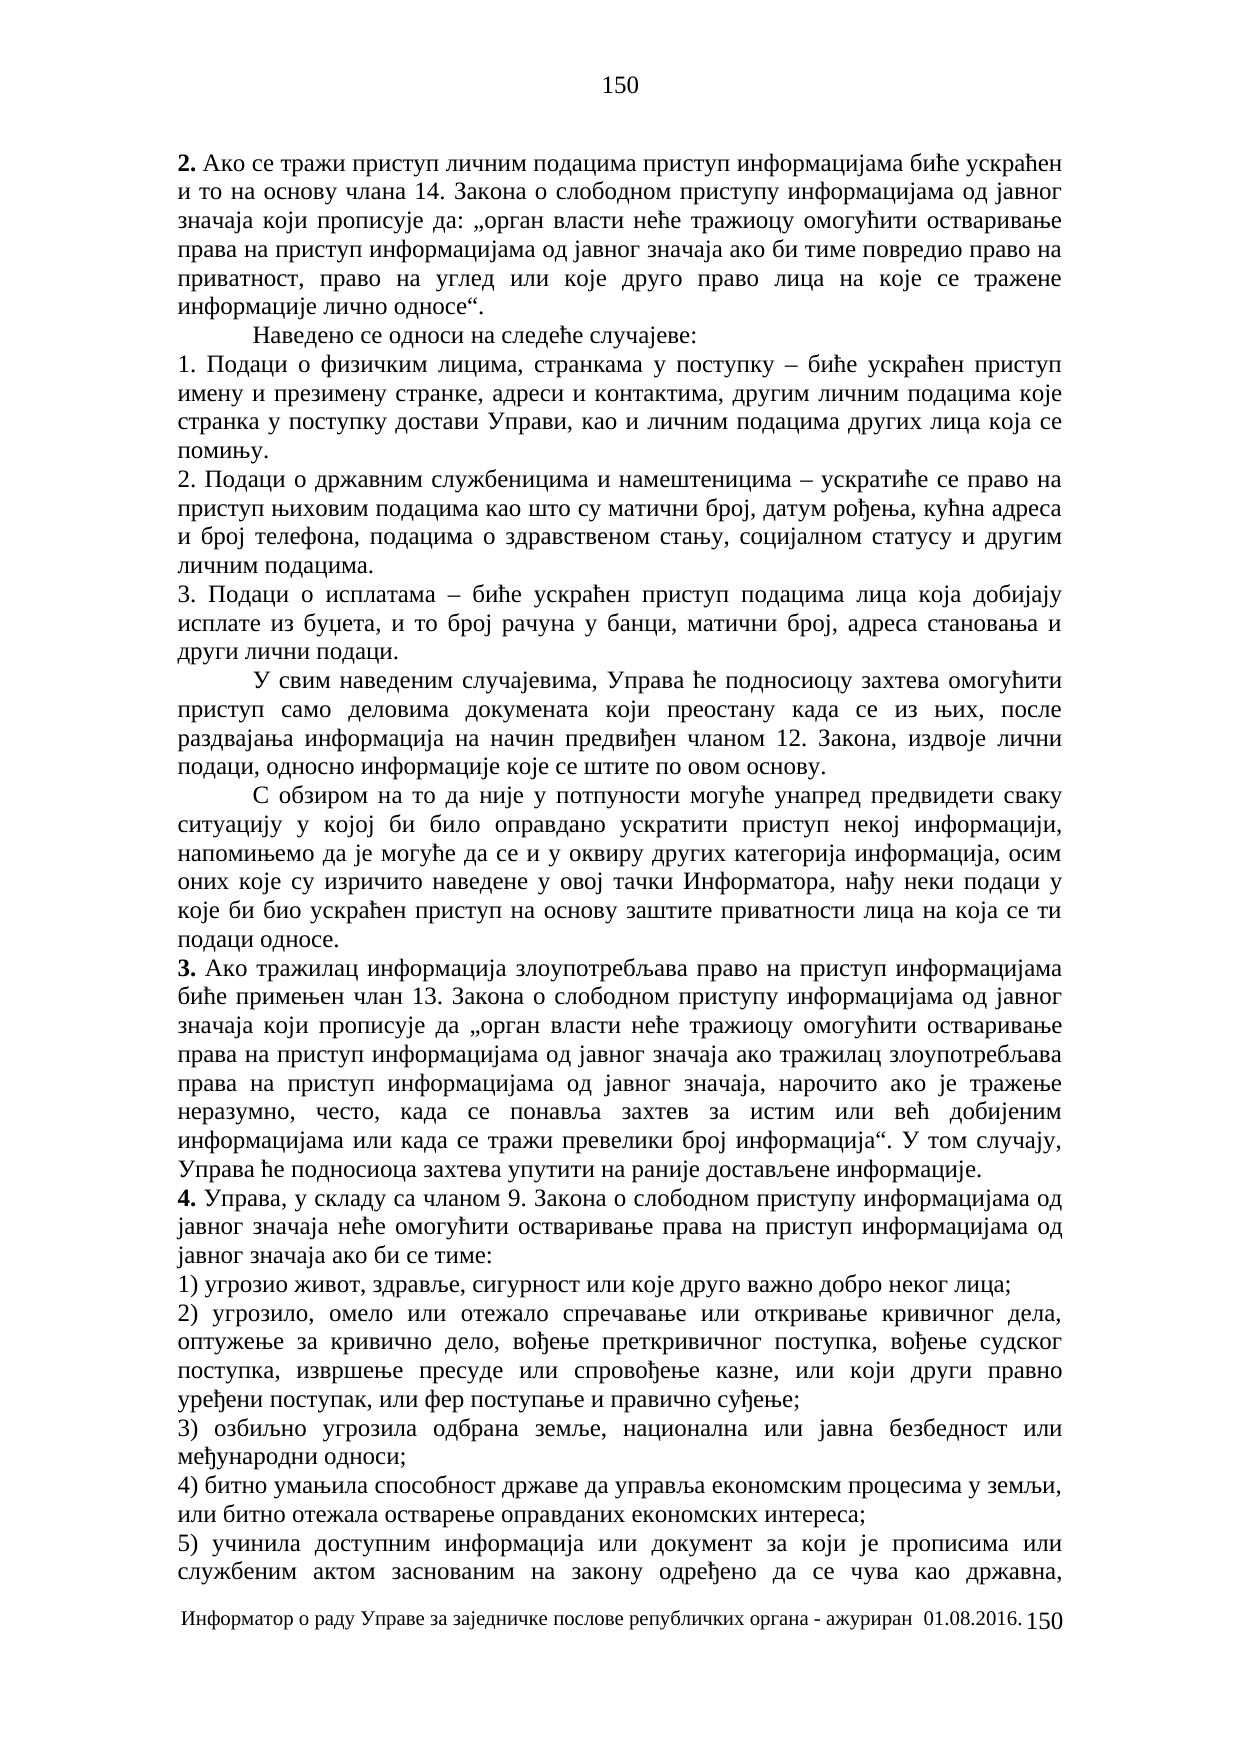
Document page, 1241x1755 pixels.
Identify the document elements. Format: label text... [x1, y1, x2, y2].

text 4. Управа, у складу са чланом 9. Закона о слободном приступу информацијама од јавног значаја неће омогућити остваривање права на приступ информацијама од јавног значаја ако би се тиме: [177, 1183, 1063, 1269]
text 4) битно умањила способност државе да управља економским процесима у земљи, или битно отежала остварење оправданих економских интереса; [177, 1470, 1063, 1528]
text У свим наведеним случајевима, Управа ће подносиоцу захтева омогућити приступ само деловима докумената који преостану када се из њих, после раздвајања информација на начин предвиђен чланом 12. Закона, издвоје лични подаци, односно информације које се штите по овом основу. [177, 665, 1063, 780]
text Наведено се односи на следеће случајеве: [177, 320, 1063, 349]
text 2. Подаци о државним службеницима и намештеницима – ускратиће се право на приступ њиховим подацима као што су матични број, датум рођења, кућна адреса и број телефона, подацима о здравственом стању, социјалном статусу и другим личним подацима. [177, 464, 1063, 579]
text 1. Подаци о физичким лицима, странкама у поступку – биће ускраћен приступ имену и презимену странке, адреси и контактима, другим личним подацима које странка у поступку достави Управи, као и личним подацима других лица која се помињу. [177, 349, 1063, 464]
text 3) озбиљно угрозила одбрана земље, национална или јавна безбедност или међународни односи; [177, 1413, 1063, 1470]
text 5) учинила доступним информација или документ за који је прописима или службеним актом заснованим на закону одређено да се чува као државна, [177, 1528, 1063, 1585]
text 2) угрозило, омело или отежало спречавање или откривање кривичног дела, оптужење за кривично дело, вођење преткривичног поступка, вођење судског поступка, извршење пресуде или спровођење казне, или који други правно уређени поступак, или фер поступање и правично суђење; [177, 1298, 1063, 1413]
text 3. Подаци о исплатама – биће ускраћен приступ подацима лица која добијају исплате из буџета, и то број рачуна у банци, матични број, адреса становања и други лични подаци. [177, 579, 1063, 665]
text С обзиром на то да није у потпуности могуће унапред предвидети сваку ситуацију у којој би било оправдано ускратити приступ некој информацији, напомињемо да је могуће да се и у оквиру других категорија информација, осим оних које су изричито наведене у овој тачки Информатора, нађу неки подаци у које би био ускраћен приступ на основу заштите приватности лица на која се ти подаци односе. [177, 780, 1063, 953]
text 3. Ако тражилац информација злоупотребљава право на приступ информацијама биће примењен члан 13. Закона о слободном приступу информацијама од јавног значаја који прописује да „орган власти неће тражиоцу омогућити остваривање права на приступ информацијама од јавног значаја ако тражилац злоупотребљава права на приступ информацијама од јавног значаја, нарочито ако је тражење неразумно, често, када се понавља захтев за истим или већ добијеним информацијама или када се тражи превелики број информација“. У том случају, Управа ће подносиоца захтева упутити на раније достављене информације. [177, 953, 1063, 1183]
text 2. Ако се тражи приступ личним подацима приступ информацијама биће ускраћен и то на основу члана 14. Закона о слободном приступу информацијама од јавног значаја који прописује да: „орган власти неће тражиоцу омогућити остваривање права на приступ информацијама од јавног значаја ако би тиме повредио право на приватност, право на углед или које друго право лица на које се тражене информације лично односе“. [177, 148, 1063, 320]
text 1) угрозио живот, здравље, сигурност или које друго важно добро неког лица; [177, 1269, 1063, 1298]
